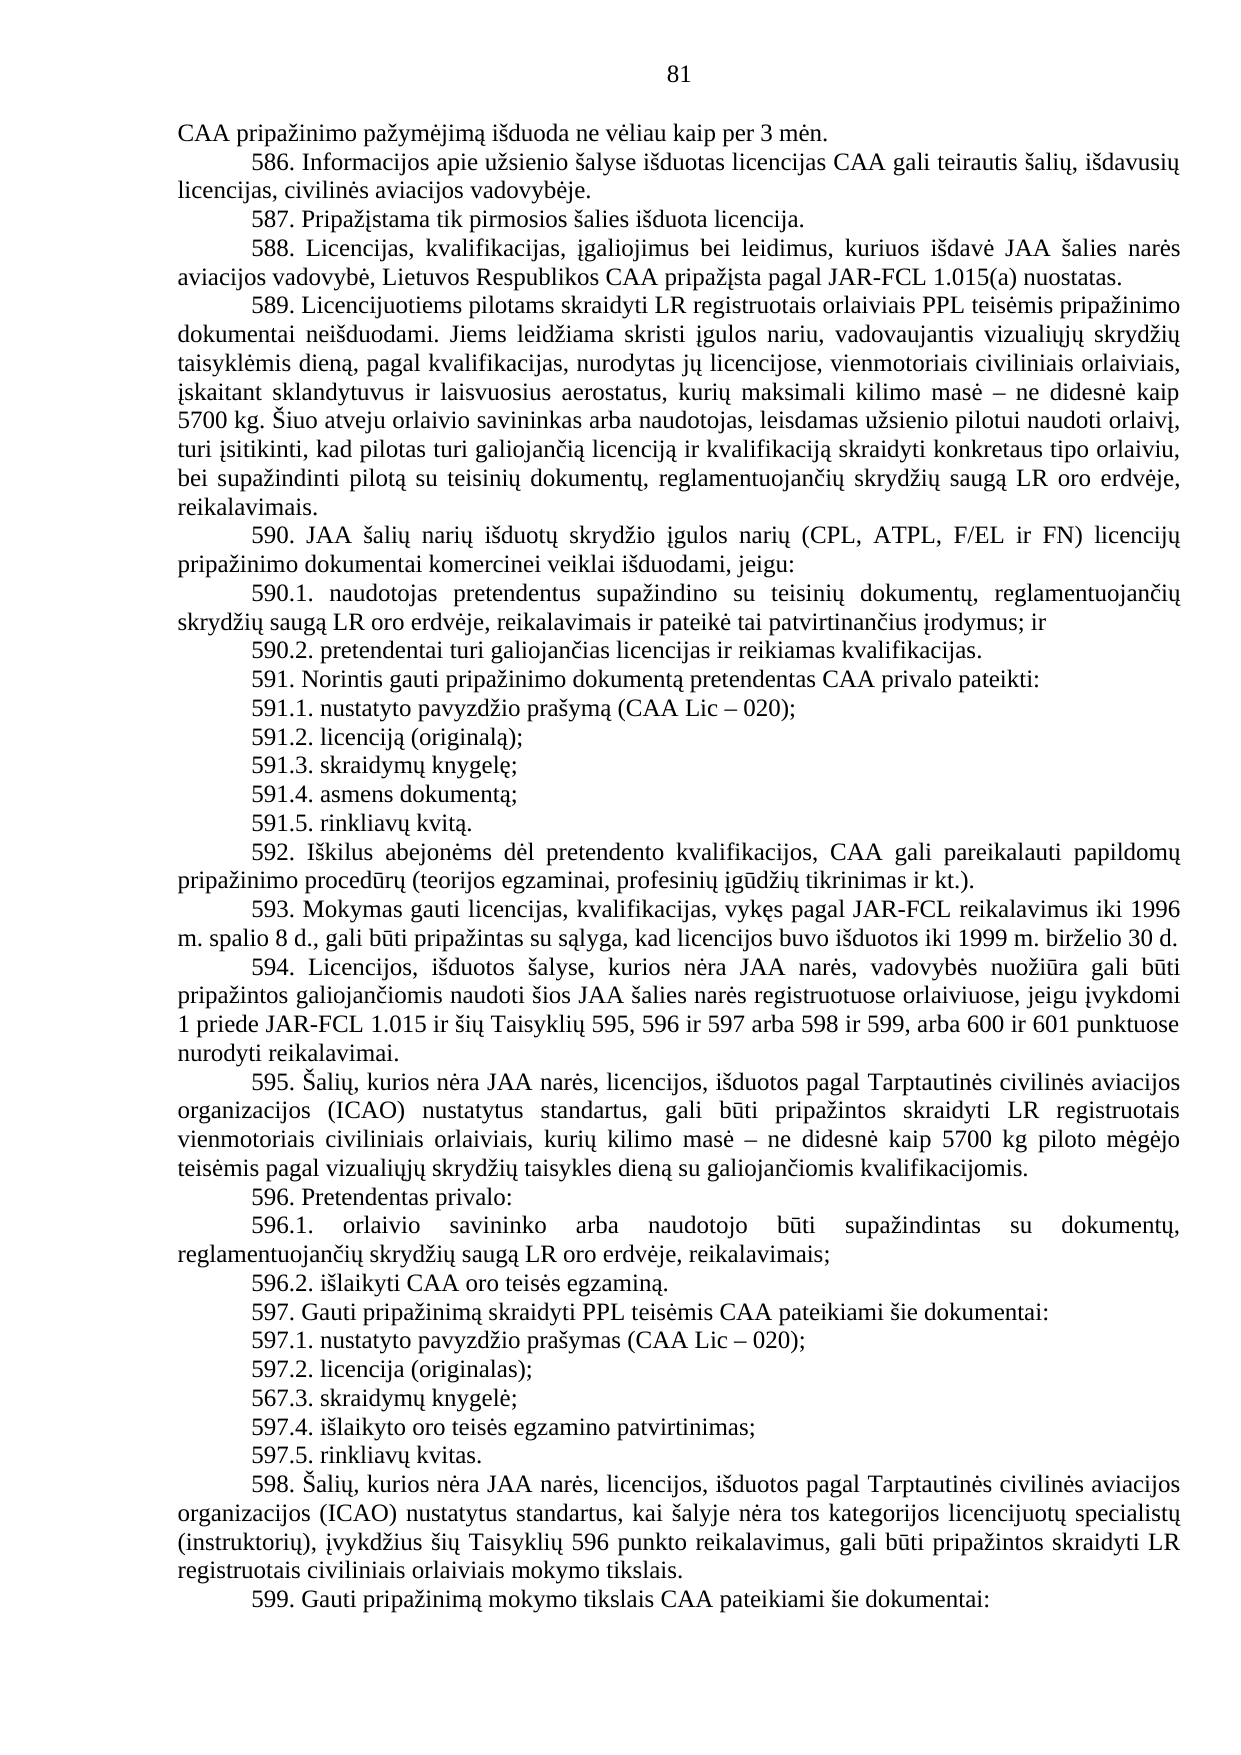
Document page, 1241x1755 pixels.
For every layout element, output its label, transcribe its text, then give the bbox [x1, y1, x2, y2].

text 596.2. išlaikyti CAA oro teisės egzaminą. [177, 1268, 1181, 1297]
text 589. Licencijuotiems pilotams skraidyti LR registruotais orlaiviais PPL teisėmis pripažinimo dokumentai neišduodami. Jiems leidžiama skristi įgulos nariu, vadovaujantis vizualiųjų skrydžių taisyklėmis dieną, pagal kvalifikacijas, nurodytas jų licencijose, vienmotoriais civiliniais orlaiviais, įskaitant sklandytuvus ir laisvuosius aerostatus, kurių maksimali kilimo masė – ne didesnė kaip 5700 kg. Šiuo atveju orlaivio savininkas arba naudotojas, leisdamas užsienio pilotui naudoti orlaivį, turi įsitikinti, kad pilotas turi galiojančią licenciją ir kvalifikaciją skraidyti konkretaus tipo orlaiviu, bei supažindinti pilotą su teisinių dokumentų, reglamentuojančių skrydžių saugą LR oro erdvėje, reikalavimais. [177, 291, 1181, 521]
text 599. Gauti pripažinimą mokymo tikslais CAA pateikiami šie dokumentai: [177, 1584, 1181, 1613]
text 591.1. nustatyto pavyzdžio prašymą (CAA Lic – 020); [177, 693, 1181, 722]
text 591.3. skraidymų knygelę; [177, 751, 1181, 779]
text 587. Pripažįstama tik pirmosios šalies išduota licencija. [177, 204, 1181, 233]
text 595. Šalių, kurios nėra JAA narės, licencijos, išduotos pagal Tarptautinės civilinės aviacijos organizacijos (ICAO) nustatytus standartus, gali būti pripažintos skraidyti LR registruotais vienmotoriais civiliniais orlaiviais, kurių kilimo masė – ne didesnė kaip 5700 kg piloto mėgėjo teisėmis pagal vizualiųjų skrydžių taisykles dieną su galiojančiomis kvalifikacijomis. [177, 1067, 1181, 1182]
text 597.2. licencija (originalas); [177, 1354, 1181, 1383]
text 590.2. pretendentai turi galiojančias licencijas ir reikiamas kvalifikacijas. [177, 636, 1181, 664]
text 596. Pretendentas privalo: [177, 1182, 1181, 1211]
text 588. Licencijas, kvalifikacijas, įgaliojimus bei leidimus, kuriuos išdavė JAA šalies narės aviacijos vadovybė, Lietuvos Respublikos CAA pripažįsta pagal JAR-FCL 1.015(a) nuostatas. [177, 233, 1181, 291]
text 591. Norintis gauti pripažinimo dokumentą pretendentas CAA privalo pateikti: [177, 664, 1181, 693]
text 596.1. orlaivio savininko arba naudotojo būti supažindintas su dokumentų, reglamentuojančių skrydžių saugą LR oro erdvėje, reikalavimais; [177, 1211, 1181, 1268]
text 594. Licencijos, išduotos šalyse, kurios nėra JAA narės, vadovybės nuožiūra gali būti pripažintos galiojančiomis naudoti šios JAA šalies narės registruotuose orlaiviuose, jeigu įvykdomi 1 priede JAR-FCL 1.015 ir šių Taisyklių 595, 596 ir 597 arba 598 ir 599, arba 600 ir 601 punktuose nurodyti reikalavimai. [177, 952, 1181, 1067]
text 593. Mokymas gauti licencijas, kvalifikacijas, vykęs pagal JAR-FCL reikalavimus iki 1996 m. spalio 8 d., gali būti pripažintas su sąlyga, kad licencijos buvo išduotos iki 1999 m. birželio 30 d. [177, 894, 1181, 952]
text 592. Iškilus abejonėms dėl pretendento kvalifikacijos, CAA gali pareikalauti papildomų pripažinimo procedūrų (teorijos egzaminai, profesinių įgūdžių tikrinimas ir kt.). [177, 837, 1181, 894]
text 598. Šalių, kurios nėra JAA narės, licencijos, išduotos pagal Tarptautinės civilinės aviacijos organizacijos (ICAO) nustatytus standartus, kai šalyje nėra tos kategorijos licencijuotų specialistų (instruktorių), įvykdžius šių Taisyklių 596 punkto reikalavimus, gali būti pripažintos skraidyti LR registruotais civiliniais orlaiviais mokymo tikslais. [177, 1469, 1181, 1584]
text 591.5. rinkliavų kvitą. [177, 808, 1181, 837]
text 597.4. išlaikyto oro teisės egzamino patvirtinimas; [177, 1412, 1181, 1441]
text 567.3. skraidymų knygelė; [177, 1383, 1181, 1412]
text 590. JAA šalių narių išduotų skrydžio įgulos narių (CPL, ATPL, F/EL ir FN) licencijų pripažinimo dokumentai komercinei veiklai išduodami, jeigu: [177, 521, 1181, 578]
text 597. Gauti pripažinimą skraidyti PPL teisėmis CAA pateikiami šie dokumentai: [177, 1297, 1181, 1326]
text 591.2. licenciją (originalą); [177, 722, 1181, 751]
text 597.1. nustatyto pavyzdžio prašymas (CAA Lic – 020); [177, 1326, 1181, 1354]
text 586. Informacijos apie užsienio šalyse išduotas licencijas CAA gali teirautis šalių, išdavusių licencijas, civilinės aviacijos vadovybėje. [177, 147, 1181, 204]
text 590.1. naudotojas pretendentus supažindino su teisinių dokumentų, reglamentuojančių skrydžių saugą LR oro erdvėje, reikalavimais ir pateikė tai patvirtinančius įrodymus; ir [177, 578, 1181, 636]
text CAA pripažinimo pažymėjimą išduoda ne vėliau kaip per 3 mėn. [177, 118, 1181, 147]
text 597.5. rinkliavų kvitas. [177, 1441, 1181, 1469]
text 591.4. asmens dokumentą; [177, 779, 1181, 808]
